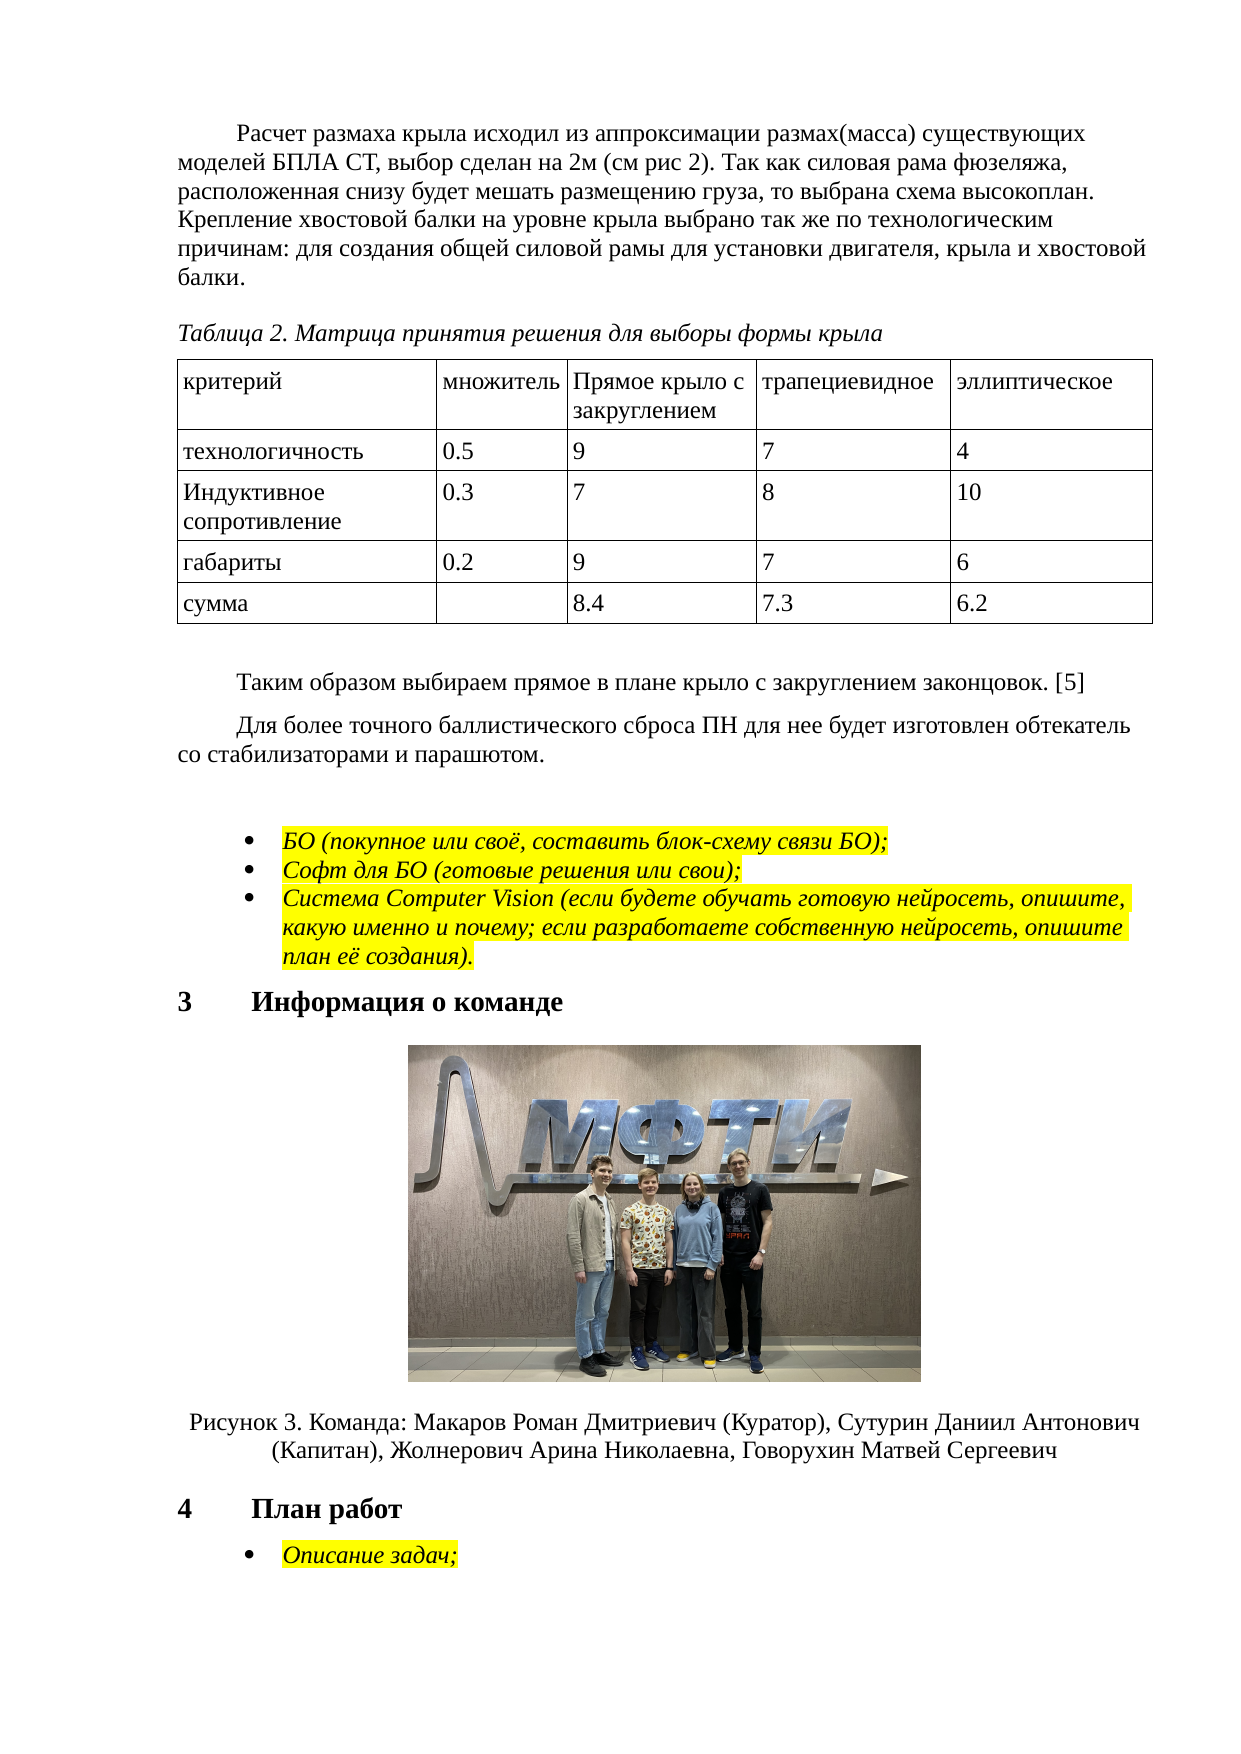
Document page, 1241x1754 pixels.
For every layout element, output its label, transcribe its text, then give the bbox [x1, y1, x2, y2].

table_cell 7 [757, 541, 950, 582]
table_cell 7.3 [757, 583, 950, 623]
table_cell 8 [757, 471, 950, 540]
text Таблица 2. Матрица принятия решения для выборы формы крыла [177, 318, 1152, 347]
text Рисунок 3. Команда: Макаров Роман Дмитриевич (Куратор), Сутурин Даниил Антонович (Капитан), Жолнерович Арина Николаевна, Говорухин Матвей Сергеевич [177, 1407, 1152, 1464]
table_cell 6.2 [951, 583, 1152, 623]
table_cell 0.5 [437, 430, 567, 470]
table_cell 10 [951, 471, 1152, 540]
text Расчет размаха крыла исходил из аппроксимации размах(масса) существующих моделей БПЛА СТ, выбор сделан на 2м (см рис 2). Так как силовая рама фюзеляжа, расположенная снизу будет мешать размещению груза, то выбрана схема высокоплан. Крепление хвостовой балки на уровне крыла выбрано так же по технологическим причинам: для создания общей силовой рамы для установки двигателя, крыла и хвостовой балки. [177, 118, 1152, 291]
table_cell 9 [568, 430, 756, 470]
subtitle Информация о команде [177, 984, 1152, 1018]
table_cell габариты [178, 541, 436, 582]
table_cell Индуктивное сопротивление [178, 471, 436, 540]
table_cell сумма [178, 583, 436, 623]
text Таким образом выбираем прямое в плане крыло с закруглением законцовок. [5] [177, 667, 1152, 696]
table_header эллиптическое [951, 360, 1152, 429]
list Софт для БО (готовые решения или свои); [245, 855, 1152, 883]
table_cell технологичность [178, 430, 436, 470]
picture [408, 1045, 921, 1382]
table_cell 6 [951, 541, 1152, 582]
table_cell 0.2 [437, 541, 567, 582]
table_header множитель [437, 360, 567, 429]
subtitle План работ [177, 1491, 1152, 1525]
table_header критерий [178, 360, 436, 429]
table_cell 7 [757, 430, 950, 470]
table_header Прямое крыло с закруглением [568, 360, 756, 429]
table_cell 9 [568, 541, 756, 582]
table_cell [437, 583, 567, 623]
table_cell 4 [951, 430, 1152, 470]
table_cell 8.4 [568, 583, 756, 623]
table_header трапециевидное [757, 360, 950, 429]
text Для более точного баллистического сброса ПН для нее будет изготовлен обтекатель со стабилизаторами и парашютом. [177, 711, 1152, 768]
table_cell 0.3 [437, 471, 567, 540]
table_cell 7 [568, 471, 756, 540]
list Система Computer Vision (если будете обучать готовую нейросеть, опишите, какую именно и почему; если разработаете собственную нейросеть, опишите план её создания). [245, 883, 1152, 970]
list Описание задач; [245, 1540, 1152, 1568]
list БО (покупное или своё, составить блок-схему связи БО); [245, 826, 1152, 855]
